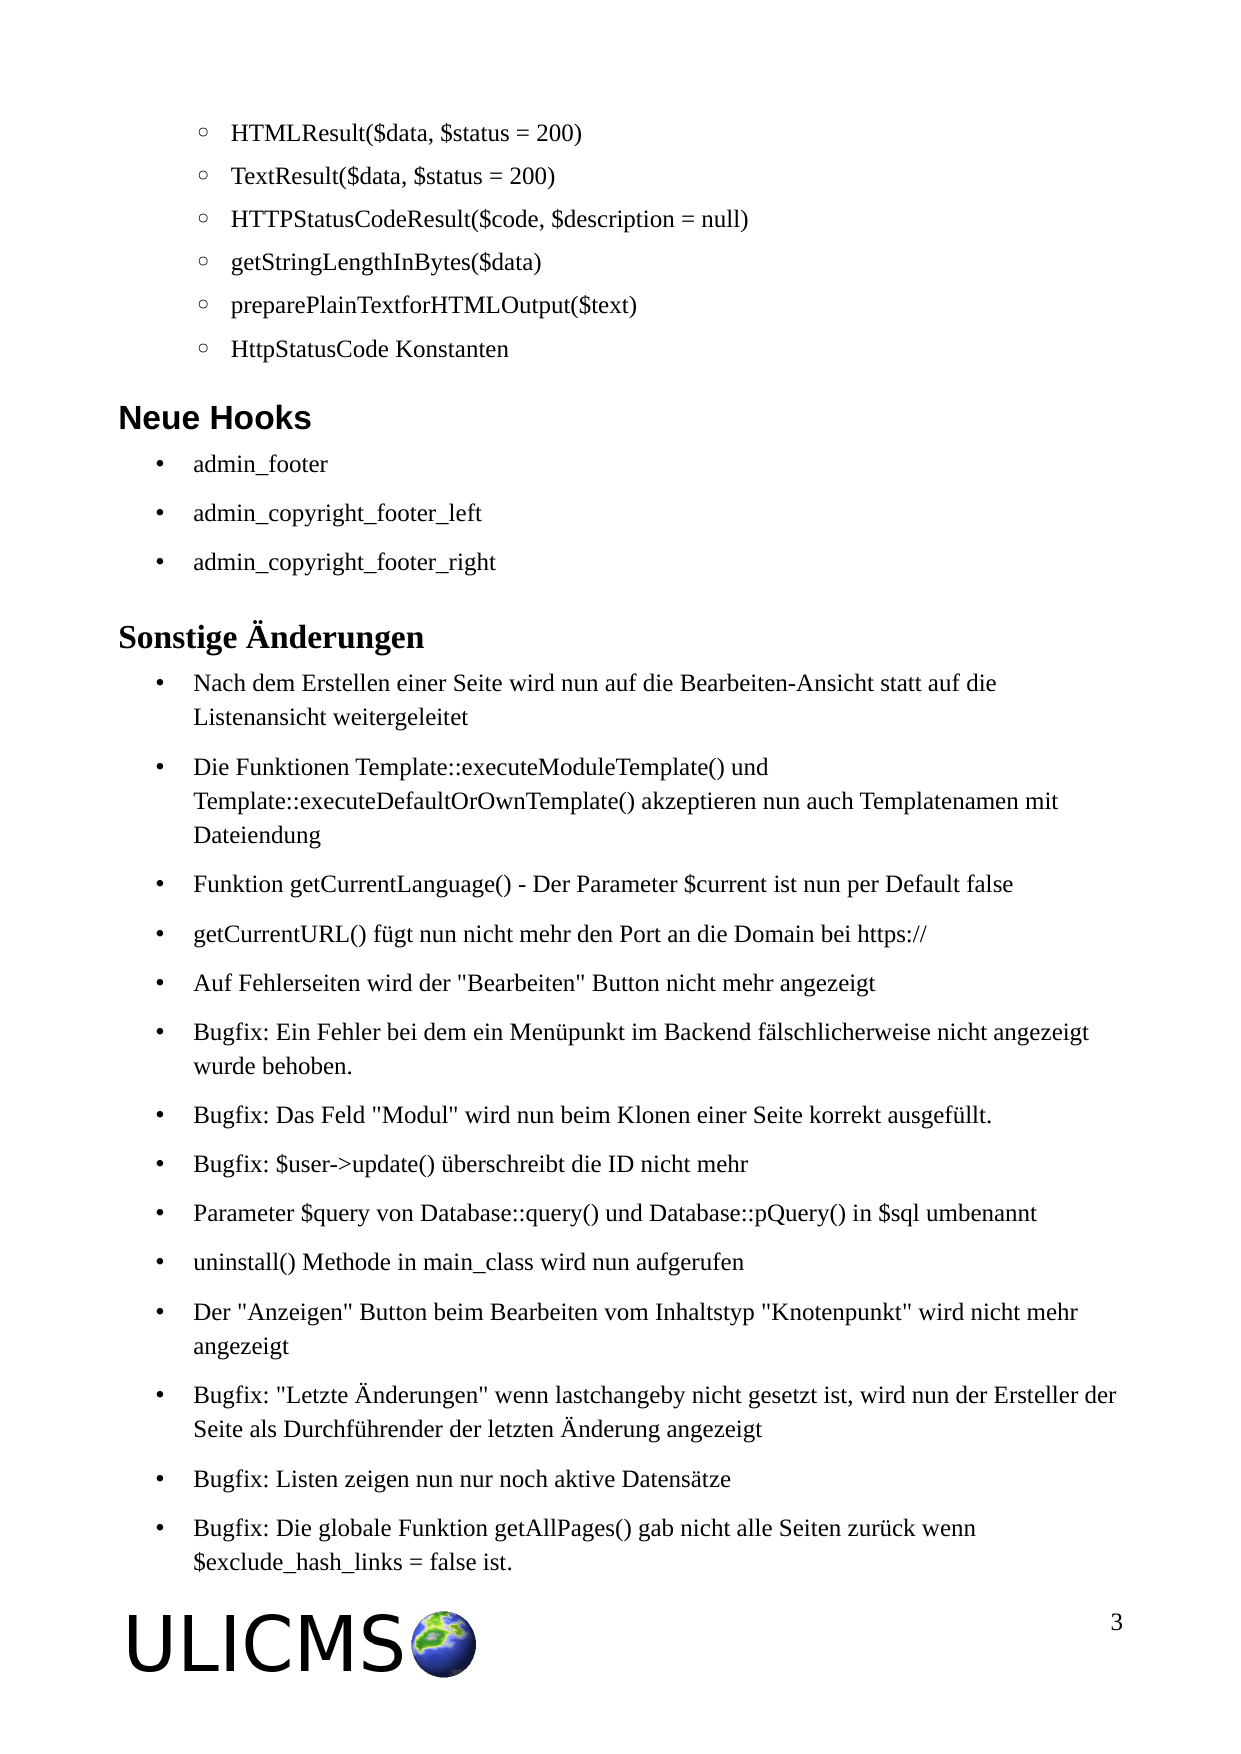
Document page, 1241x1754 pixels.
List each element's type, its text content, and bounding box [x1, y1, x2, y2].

list Funktion getCurrentLanguage() - Der Parameter $current ist nun per Default false [156, 869, 1123, 898]
list admin_copyright_footer_right [156, 547, 1123, 576]
list Auf Fehlerseiten wird der "Bearbeiten" Button nicht mehr angezeigt [156, 968, 1123, 996]
list Nach dem Erstellen einer Seite wird nun auf die Bearbeiten-Ansicht statt auf die Listenansicht weitergeleitet [156, 668, 1123, 731]
list TextResult($data, $status = 200) [193, 161, 1123, 190]
list getCurrentURL() fügt nun nicht mehr den Port an die Domain bei https:// [156, 919, 1123, 947]
list HttpStatusCode Konstanten [193, 334, 1123, 362]
list Bugfix: Die globale Funktion getAllPages() gab nicht alle Seiten zurück wenn $exclude_hash_links = false ist. [156, 1513, 1123, 1576]
list Die Funktionen Template::executeModuleTemplate() und Template::executeDefaultOrOwnTemplate() akzeptieren nun auch Templatenamen mit Dateiendung [156, 752, 1123, 849]
subtitle Neue Hooks [118, 398, 1123, 436]
list Parameter $query von Database::query() und Database::pQuery() in $sql umbenannt [156, 1198, 1123, 1227]
picture [118, 1607, 479, 1681]
list preparePlainTextforHTMLOutput($text) [193, 291, 1123, 319]
list Bugfix: Listen zeigen nun nur noch aktive Datensätze [156, 1464, 1123, 1492]
list admin_copyright_footer_left [156, 498, 1123, 527]
list Der "Anzeigen" Button beim Bearbeiten vom Inhaltstyp "Knotenpunkt" wird nicht mehr angezeigt [156, 1297, 1123, 1360]
list uninstall() Methode in main_class wird nun aufgerufen [156, 1247, 1123, 1276]
list Bugfix: $user->update() überschreibt die ID nicht mehr [156, 1149, 1123, 1178]
list admin_footer [156, 449, 1123, 478]
list Bugfix: Ein Fehler bei dem ein Menüpunkt im Backend fälschlicherweise nicht angezeigt wurde behoben. [156, 1017, 1123, 1080]
list Bugfix: "Letzte Änderungen" wenn lastchangeby nicht gesetzt ist, wird nun der Ersteller der Seite als Durchführender der letzten Änderung angezeigt [156, 1380, 1123, 1443]
list getStringLengthInBytes($data) [193, 247, 1123, 276]
list HTMLResult($data, $status = 200) [193, 118, 1123, 147]
subtitle Sonstige Änderungen [118, 617, 1123, 656]
list Bugfix: Das Feld "Modul" wird nun beim Klonen einer Seite korrekt ausgefüllt. [156, 1100, 1123, 1129]
list HTTPStatusCodeResult($code, $description = null) [193, 204, 1123, 233]
